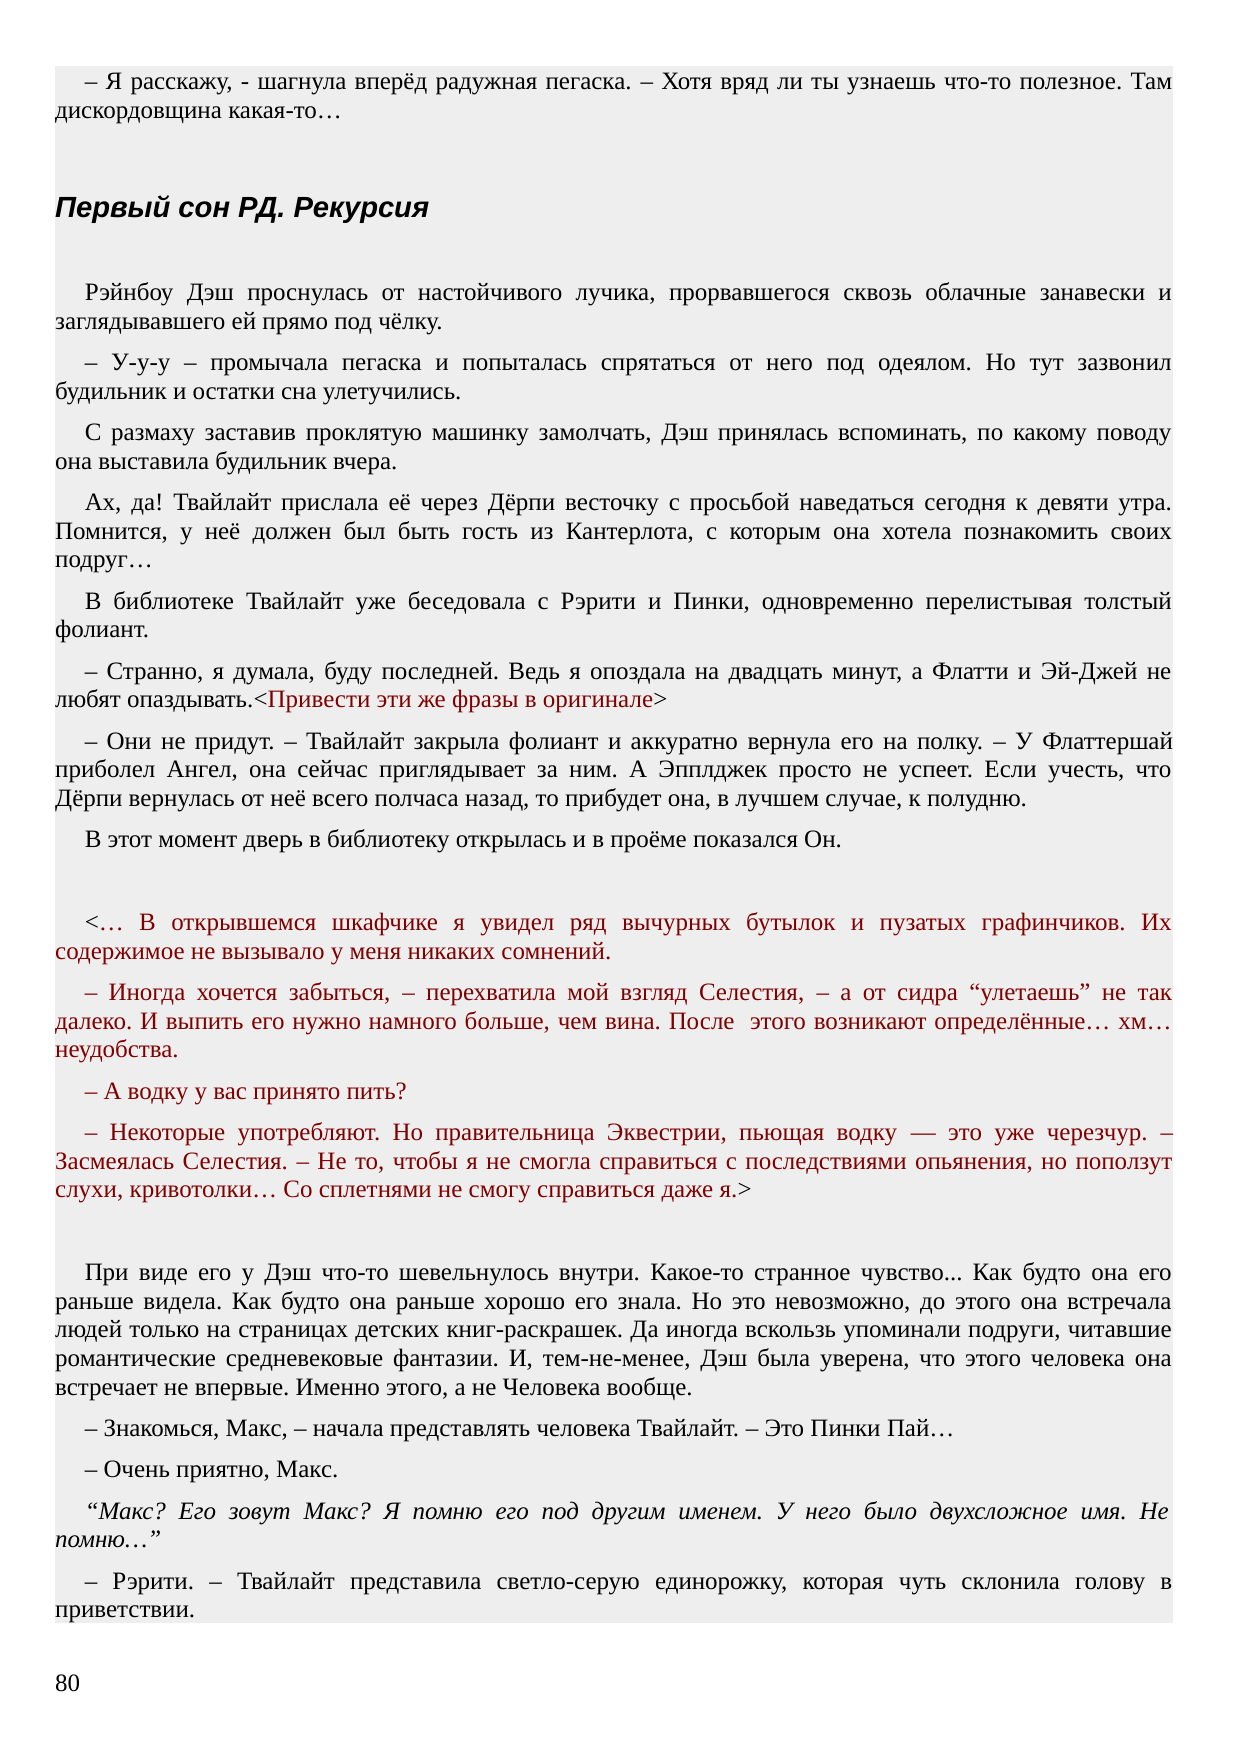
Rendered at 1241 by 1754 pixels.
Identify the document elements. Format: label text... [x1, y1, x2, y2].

text – Очень приятно, Макс. [55, 1454, 1173, 1483]
text В этот момент дверь в библиотеку открылась и в проёме показался Он. [55, 824, 1173, 853]
text – У-у-у – промычала пегаска и попыталась спрятаться от него под одеялом. Но тут зазвонил будильник и остатки сна улетучились. [55, 347, 1173, 404]
text – Я расскажу, - шагнула вперёд радужная пегаска. – Хотя вряд ли ты узнаешь что-то полезное. Там дискордовщина какая-то… [55, 66, 1173, 123]
text – Странно, я думала, буду последней. Ведь я опоздала на двадцать минут, а Флатти и Эй-Джей не любят опаздывать.<Привести эти же фразы в оригинале> [55, 656, 1173, 713]
text Рэйнбоу Дэш проснулась от настойчивого лучика, прорвавшегося сквозь облачные занавески и заглядывавшего ей прямо под чёлку. [55, 277, 1173, 334]
text При виде его у Дэш что-то шевельнулось внутри. Какое-то странное чувство... Как будто она его раньше видела. Как будто она раньше хорошо его знала. Но это невозможно, до этого она встречала людей только на страницах детских книг-раскрашек. Да иногда вскользь упоминали подруги, читавшие романтические средневековые фантазии. И, тем-не-менее, Дэш была уверена, что этого человека она встречает не впервые. Именно этого, а не Человека вообще. [55, 1257, 1173, 1401]
text – Они не придут. – Твайлайт закрыла фолиант и аккуратно вернула его на полку. – У Флаттершай приболел Ангел, она сейчас приглядывает за ним. А Эпплджек просто не успеет. Если учесть, что Дёрпи вернулась от неё всего полчаса назад, то прибудет она, в лучшем случае, к полудню. [55, 726, 1173, 812]
text – А водку у вас принято пить? [55, 1076, 1173, 1104]
text С размаху заставив проклятую машинку замолчать, Дэш принялась вспоминать, по какому поводу она выставила будильник вчера. [55, 417, 1173, 474]
text – Знакомься, Макс, – начала представлять человека Твайлайт. – Это Пинки Пай… [55, 1413, 1173, 1442]
text “Макс? Его зовут Макс? Я помню его под другим именем. У него было двухсложное имя. Не помню…” [55, 1496, 1173, 1553]
subtitle Первый сон РД. Рекурсия [55, 190, 1173, 223]
text – Некоторые употребляют. Но правительница Эквестрии, пьющая водку — это уже черезчур. – Засмеялась Селестия. – Не то, чтобы я не смогла справиться с последствиями опьянения, но поползут слухи, кривотолки… Со сплетнями не смогу справиться даже я.> [55, 1117, 1173, 1203]
text – Рэрити. – Твайлайт представила светло-серую единорожку, которая чуть склонила голову в приветствии. [55, 1566, 1173, 1623]
text Ах, да! Твайлайт прислала её через Дёрпи весточку с просьбой наведаться сегодня к девяти утра. Помнится, у неё должен был быть гость из Кантерлота, с которым она хотела познакомить своих подруг… [55, 487, 1173, 573]
text – Иногда хочется забыться, – перехватила мой взгляд Селестия, – а от сидра “улетаешь” не так далеко. И выпить его нужно намного больше, чем вина. После этого возникают определённые… хм… неудобства. [55, 977, 1173, 1063]
text В библиотеке Твайлайт уже беседовала с Рэрити и Пинки, одновременно перелистывая толстый фолиант. [55, 586, 1173, 643]
text <… В открывшемся шкафчике я увидел ряд вычурных бутылок и пузатых графинчиков. Их содержимое не вызывало у меня никаких сомнений. [55, 907, 1173, 964]
